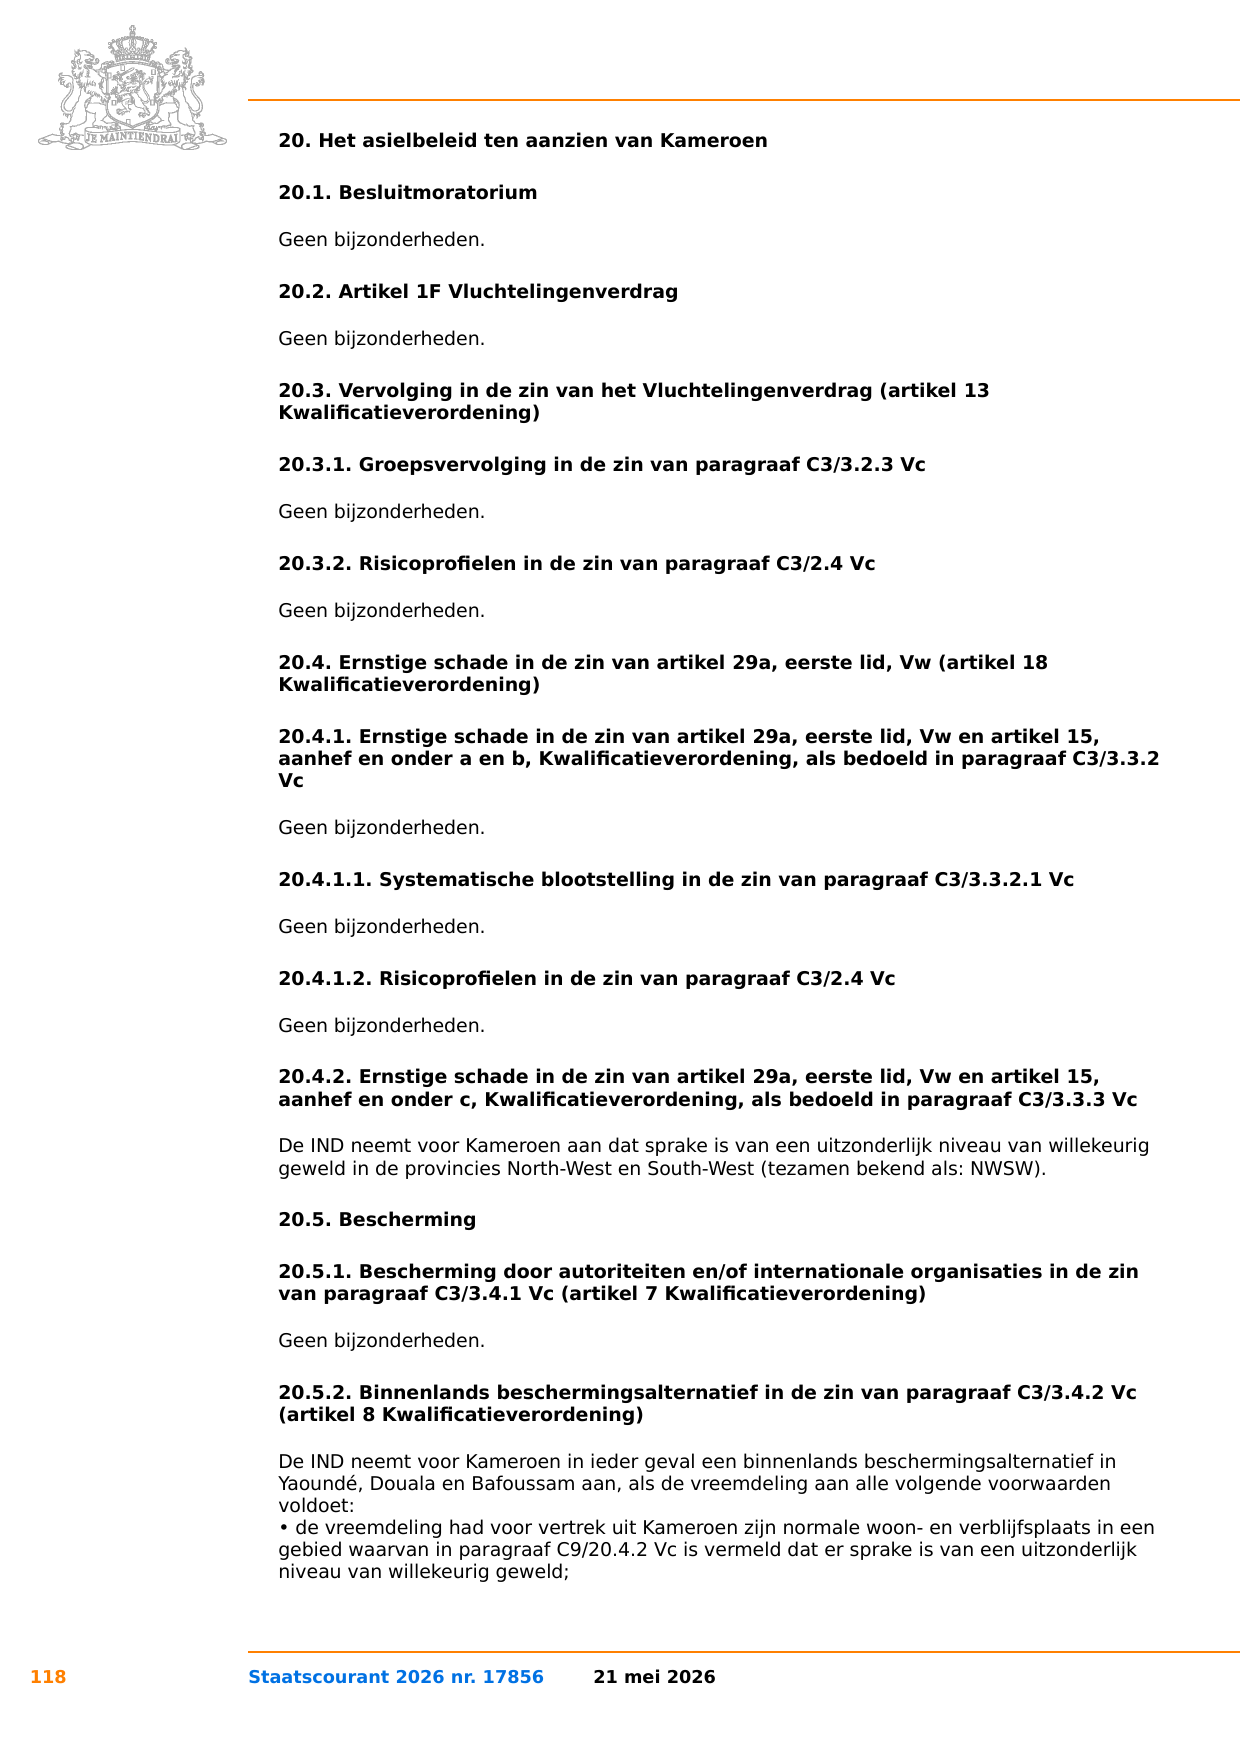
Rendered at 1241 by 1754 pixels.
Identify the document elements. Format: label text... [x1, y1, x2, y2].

text Geen bijzonderheden. [278, 1014, 1163, 1036]
subtitle 20.4.1. Ernstige schade in de zin van artikel 29a, eerste lid, Vw en artikel 15, aanhef en onder a en b, Kwalificatieverordening, als bedoeld in paragraaf C3/3.3.2 Vc [278, 726, 1163, 792]
subtitle 20.5.1. Bescherming door autoriteiten en/of internationale organisaties in de zin van paragraaf C3/3.4.1 Vc (artikel 7 Kwalificatieverordening) [278, 1261, 1163, 1305]
subtitle 20.4.1.2. Risicoprofielen in de zin van paragraaf C3/2.4 Vc [278, 967, 1163, 989]
subtitle 20.4. Ernstige schade in de zin van artikel 29a, eerste lid, Vw (artikel 18 Kwalificatieverordening) [278, 652, 1163, 696]
text Geen bijzonderheden. [278, 328, 1163, 350]
subtitle 20.1. Besluitmoratorium [278, 182, 1163, 204]
subtitle 20. Het asielbeleid ten aanzien van Kameroen [278, 130, 1163, 152]
subtitle 20.3. Vervolging in de zin van het Vluchtelingenverdrag (artikel 13 Kwalificatieverordening) [278, 380, 1163, 424]
text De IND neemt voor Kameroen in ieder geval een binnenlands beschermingsalternatief in Yaoundé, Douala en Bafoussam aan, als de vreemdeling aan alle volgende voorwaarden voldoet: [278, 1451, 1163, 1517]
text • de vreemdeling had voor vertrek uit Kameroen zijn normale woon- en verblijfsplaats in een gebied waarvan in paragraaf C9/20.4.2 Vc is vermeld dat er sprake is van een uitzonderlijk niveau van willekeurig geweld; [278, 1517, 1163, 1583]
text De IND neemt voor Kameroen aan dat sprake is van een uitzonderlijk niveau van willekeurig geweld in de provincies North-West en South-West (tezamen bekend als: NWSW). [278, 1135, 1163, 1179]
text Geen bijzonderheden. [278, 1330, 1163, 1352]
text Geen bijzonderheden. [278, 229, 1163, 251]
subtitle 20.5. Bescherming [278, 1209, 1163, 1231]
subtitle 20.4.2. Ernstige schade in de zin van artikel 29a, eerste lid, Vw en artikel 15, aanhef en onder c, Kwalificatieverordening, als bedoeld in paragraaf C3/3.3.3 Vc [278, 1066, 1163, 1110]
subtitle 20.5.2. Binnenlands beschermingsalternatief in de zin van paragraaf C3/3.4.2 Vc (artikel 8 Kwalificatieverordening) [278, 1382, 1163, 1426]
subtitle 20.4.1.1. Systematische blootstelling in de zin van paragraaf C3/3.3.2.1 Vc [278, 868, 1163, 891]
subtitle 20.2. Artikel 1F Vluchtelingenverdrag [278, 281, 1163, 303]
text Geen bijzonderheden. [278, 501, 1163, 523]
text Geen bijzonderheden. [278, 817, 1163, 838]
subtitle 20.3.1. Groepsvervolging in de zin van paragraaf C3/3.2.3 Vc [278, 454, 1163, 476]
text Geen bijzonderheden. [278, 600, 1163, 622]
picture [38, 25, 227, 150]
subtitle 20.3.2. Risicoprofielen in de zin van paragraaf C3/2.4 Vc [278, 553, 1163, 575]
text Geen bijzonderheden. [278, 916, 1163, 937]
